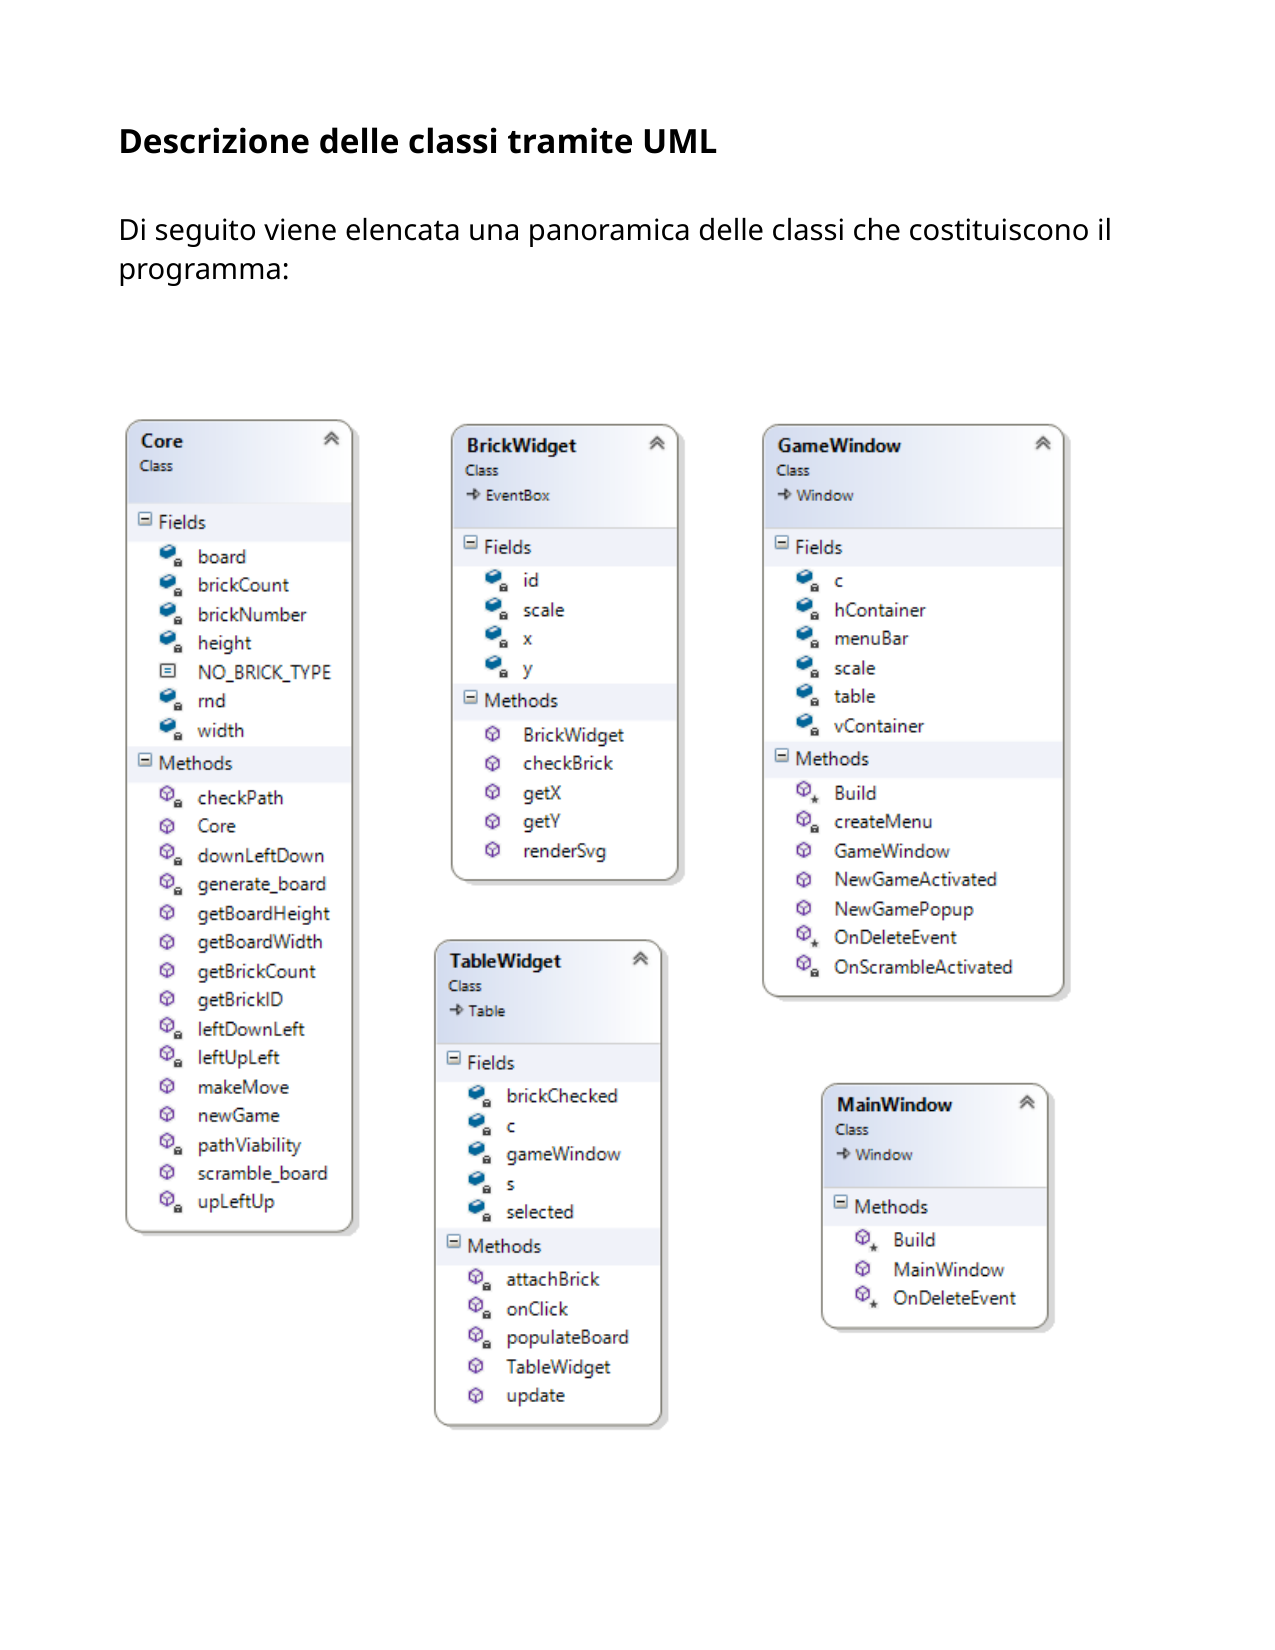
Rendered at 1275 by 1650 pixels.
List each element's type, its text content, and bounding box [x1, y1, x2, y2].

picture [812, 1078, 1063, 1341]
text Di seguito viene elencata una panoramica delle classi che costituiscono il programma: [118, 209, 1157, 288]
text Descrizione delle classi tramite UML [118, 118, 1157, 163]
picture [445, 418, 693, 892]
picture [750, 418, 1082, 1013]
picture [121, 415, 369, 1241]
picture [425, 935, 678, 1438]
